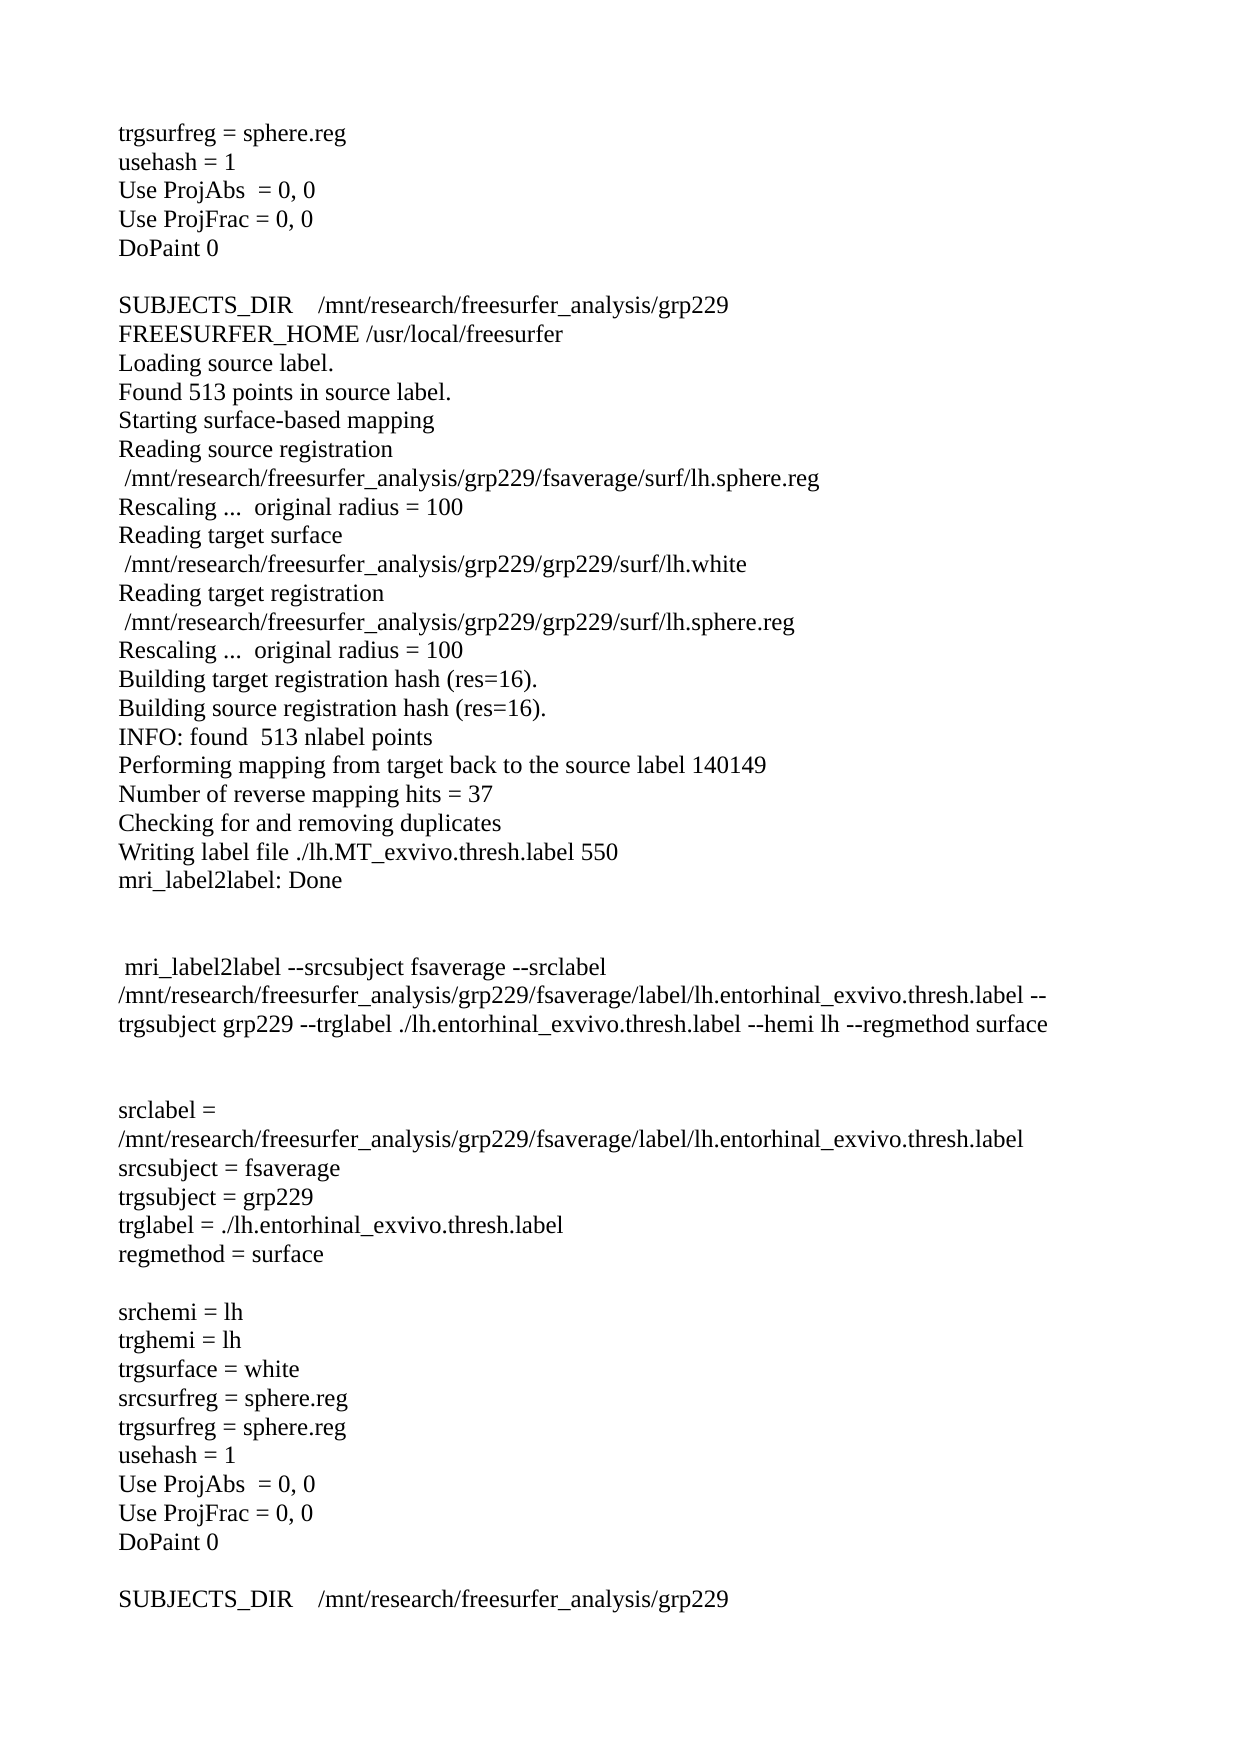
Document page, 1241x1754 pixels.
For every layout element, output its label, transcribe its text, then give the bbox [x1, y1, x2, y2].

text usehash = 1 [118, 1441, 1122, 1469]
text mri_label2label: Done [118, 866, 1122, 894]
text Found 513 points in source label. [118, 377, 1122, 406]
text Use ProjFrac = 0, 0 [118, 204, 1122, 233]
text Building target registration hash (res=16). [118, 664, 1122, 693]
text Starting surface-based mapping [118, 406, 1122, 434]
text Building source registration hash (res=16). [118, 693, 1122, 722]
text Rescaling ... original radius = 100 [118, 636, 1122, 664]
text trgsurface = white [118, 1354, 1122, 1383]
text INFO: found 513 nlabel points [118, 722, 1122, 751]
text mri_label2label --srcsubject fsaverage --srclabel /mnt/research/freesurfer_analysis/grp229/fsaverage/label/lh.entorhinal_exvivo.thresh.label --trgsubject grp229 --trglabel ./lh.entorhinal_exvivo.thresh.label --hemi lh --regmethod surface [118, 952, 1122, 1038]
text trgsurfreg = sphere.reg [118, 118, 1122, 147]
text FREESURFER_HOME /usr/local/freesurfer [118, 319, 1122, 348]
text regmethod = surface [118, 1239, 1122, 1268]
text Rescaling ... original radius = 100 [118, 492, 1122, 521]
text srclabel = /mnt/research/freesurfer_analysis/grp229/fsaverage/label/lh.entorhinal_exvivo.thresh.label [118, 1096, 1122, 1153]
text srcsubject = fsaverage [118, 1153, 1122, 1182]
text srcsurfreg = sphere.reg [118, 1383, 1122, 1412]
text Use ProjAbs = 0, 0 [118, 176, 1122, 204]
text Use ProjFrac = 0, 0 [118, 1498, 1122, 1527]
text /mnt/research/freesurfer_analysis/grp229/grp229/surf/lh.sphere.reg [118, 607, 1122, 636]
text DoPaint 0 [118, 233, 1122, 262]
text Performing mapping from target back to the source label 140149 [118, 751, 1122, 779]
text Writing label file ./lh.MT_exvivo.thresh.label 550 [118, 837, 1122, 866]
text Reading source registration [118, 434, 1122, 463]
text Loading source label. [118, 348, 1122, 377]
text trglabel = ./lh.entorhinal_exvivo.thresh.label [118, 1211, 1122, 1239]
text trgsubject = grp229 [118, 1182, 1122, 1211]
text SUBJECTS_DIR /mnt/research/freesurfer_analysis/grp229 [118, 291, 1122, 319]
text Reading target registration [118, 578, 1122, 607]
text /mnt/research/freesurfer_analysis/grp229/grp229/surf/lh.white [118, 549, 1122, 578]
text Use ProjAbs = 0, 0 [118, 1469, 1122, 1498]
text Number of reverse mapping hits = 37 [118, 779, 1122, 808]
text usehash = 1 [118, 147, 1122, 176]
text SUBJECTS_DIR /mnt/research/freesurfer_analysis/grp229 [118, 1584, 1122, 1613]
text /mnt/research/freesurfer_analysis/grp229/fsaverage/surf/lh.sphere.reg [118, 463, 1122, 492]
text trghemi = lh [118, 1326, 1122, 1354]
text trgsurfreg = sphere.reg [118, 1412, 1122, 1441]
text srchemi = lh [118, 1297, 1122, 1326]
text Reading target surface [118, 521, 1122, 549]
text DoPaint 0 [118, 1527, 1122, 1556]
text Checking for and removing duplicates [118, 808, 1122, 837]
